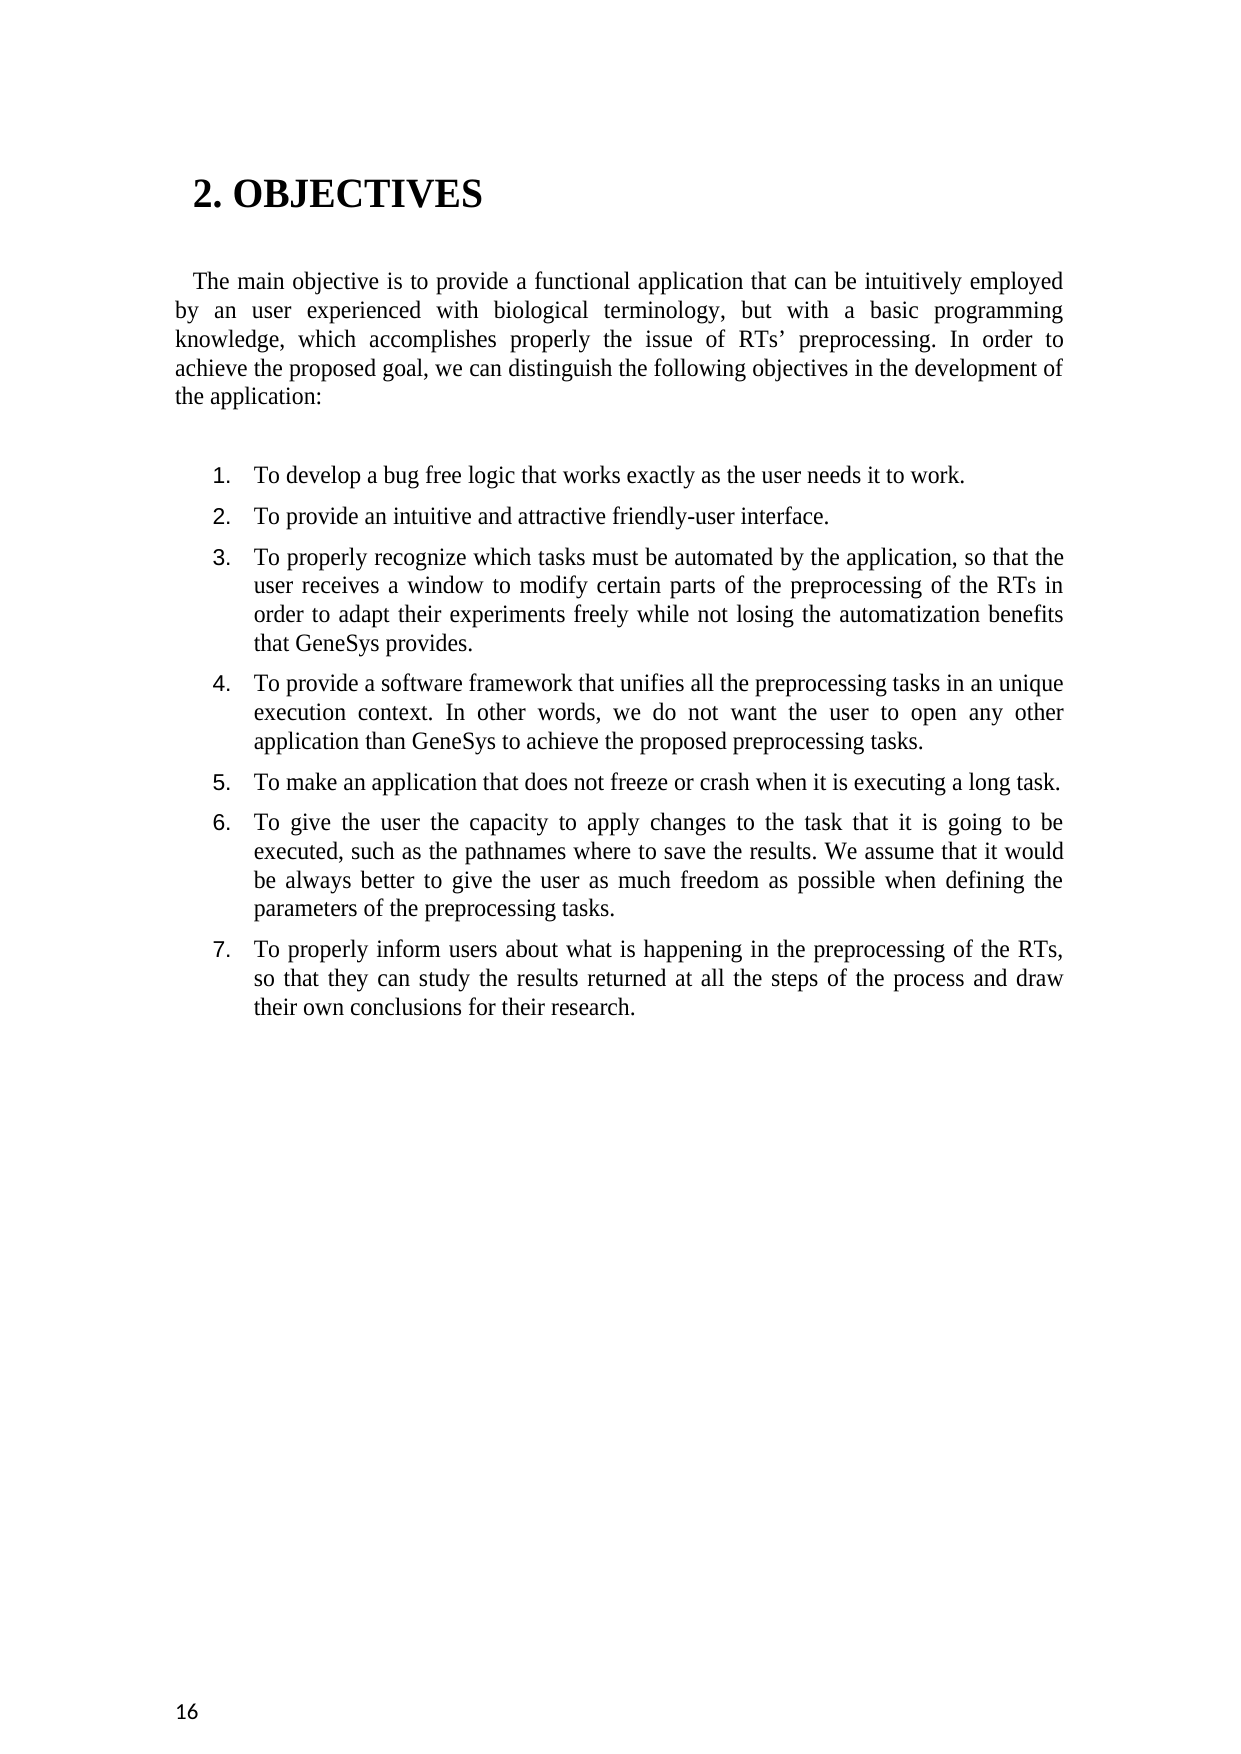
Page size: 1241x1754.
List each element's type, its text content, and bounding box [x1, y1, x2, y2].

list To properly inform users about what is happening in the preprocessing of the RTs, so that they can study the results returned at all the steps of the process and draw their own conclusions for their research. [212, 934, 1065, 1020]
list To properly recognize which tasks must be automated by the application, so that the user receives a window to modify certain parts of the preprocessing of the RTs in order to adapt their experiments freely while not losing the automatization benefits that GeneSys provides. [212, 542, 1065, 657]
list To provide a software framework that unifies all the preprocessing tasks in an unique execution context. In other words, we do not want the user to open any other application than GeneSys to achieve the proposed preprocessing tasks. [212, 668, 1065, 755]
list To provide an intuitive and attractive friendly-user interface. [212, 501, 1065, 530]
list To make an application that does not freeze or crash when it is executing a long task. [212, 767, 1065, 795]
text The main objective is to provide a functional application that can be intuitively employed by an user experienced with biological terminology, but with a basic programming knowledge, which accomplishes properly the issue of RTs’ preprocessing. In order to achieve the proposed goal, we can distinguish the following objectives in the development of the application: [175, 266, 1065, 410]
list To give the user the capacity to apply changes to the task that it is going to be executed, such as the pathnames where to save the results. We assume that it would be always better to give the user as much freedom as possible when defining the parameters of the preprocessing tasks. [212, 807, 1065, 922]
text 2. OBJECTIVES [175, 168, 1065, 216]
list To develop a bug free logic that works exactly as the user needs it to work. [212, 460, 1065, 489]
